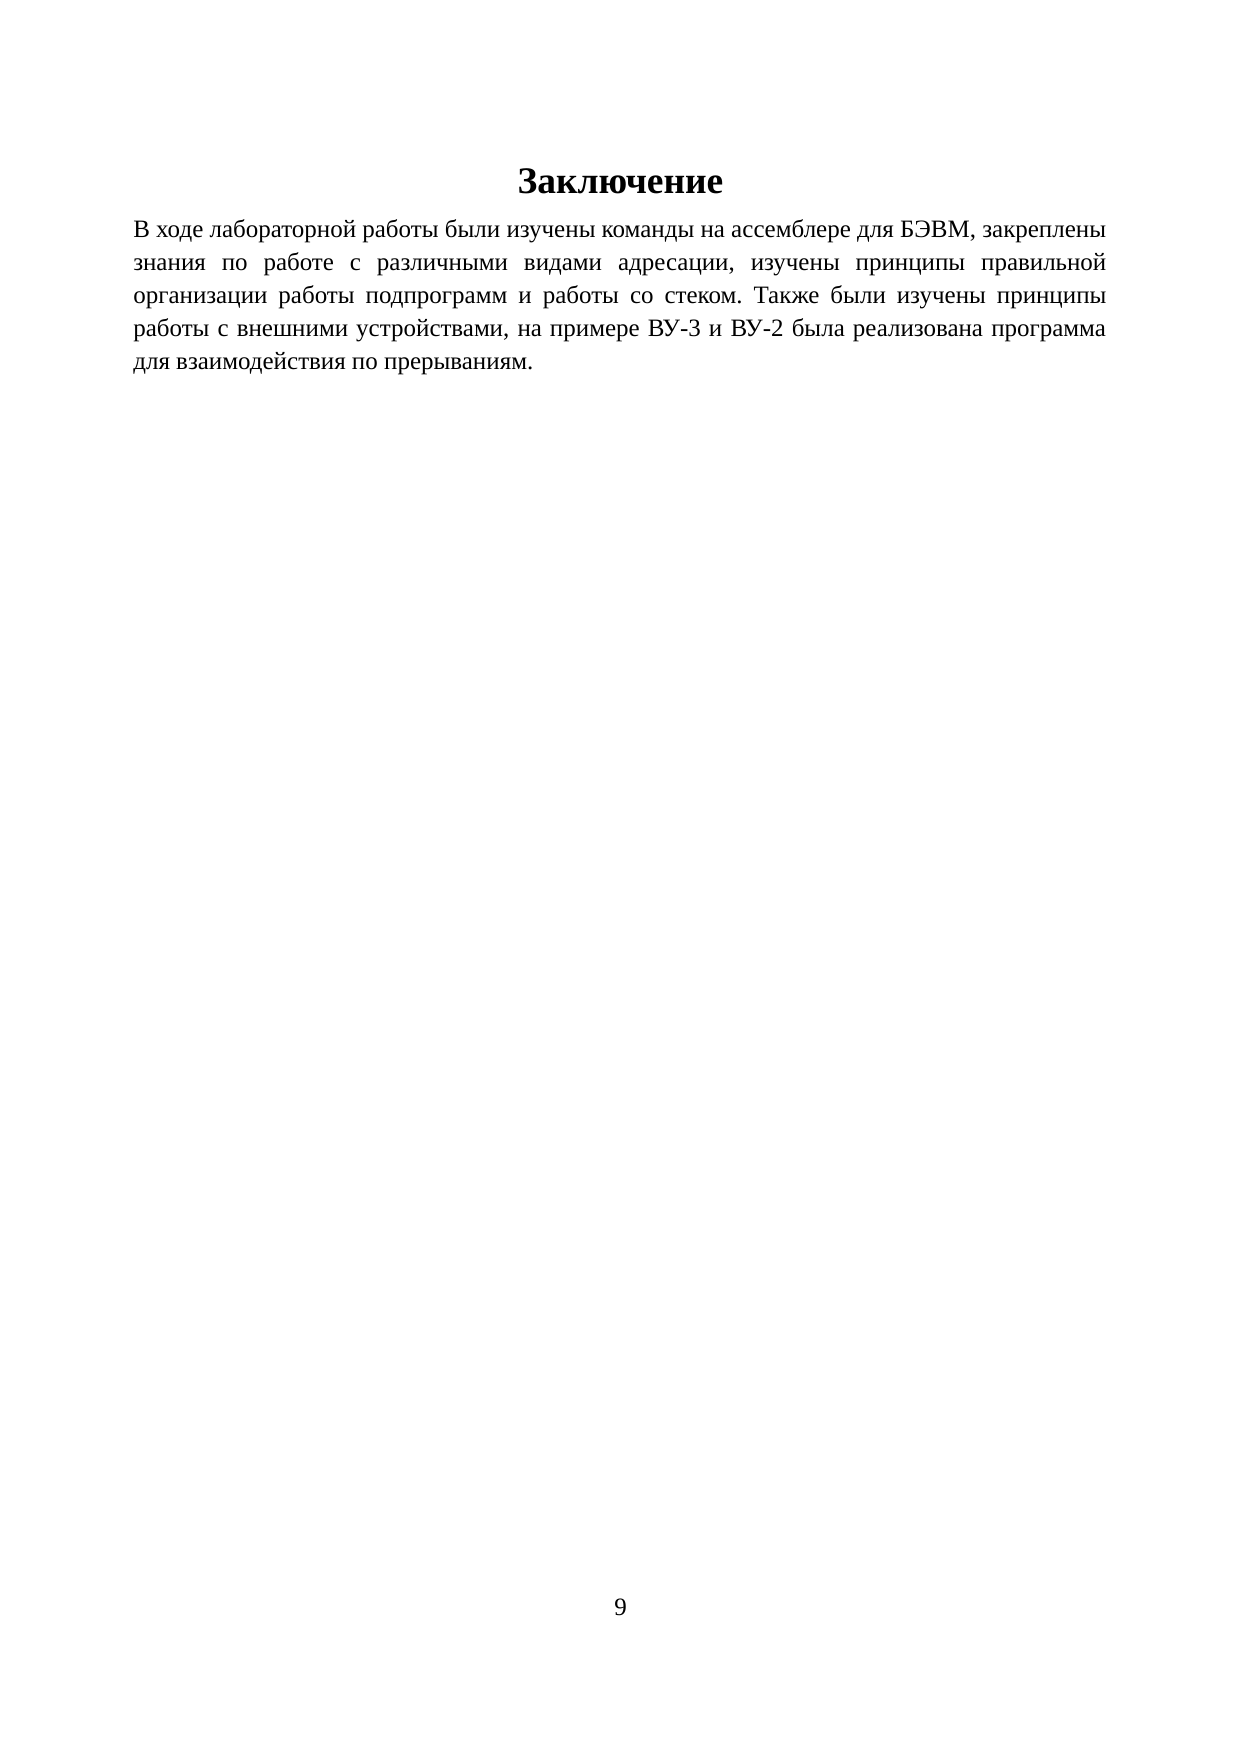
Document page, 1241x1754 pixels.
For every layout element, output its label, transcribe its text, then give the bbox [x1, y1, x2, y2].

subtitle Заключение [133, 158, 1107, 201]
text В ходе лабораторной работы были изучены команды на ассемблере для БЭВМ, закреплены знания по работе с различными видами адресации, изучены принципы правильной организации работы подпрограмм и работы со стеком. Также были изучены принципы работы с внешними устройствами, на примере ВУ-3 и ВУ-2 была реализована программа для взаимодействия по прерываниям. [133, 214, 1107, 374]
